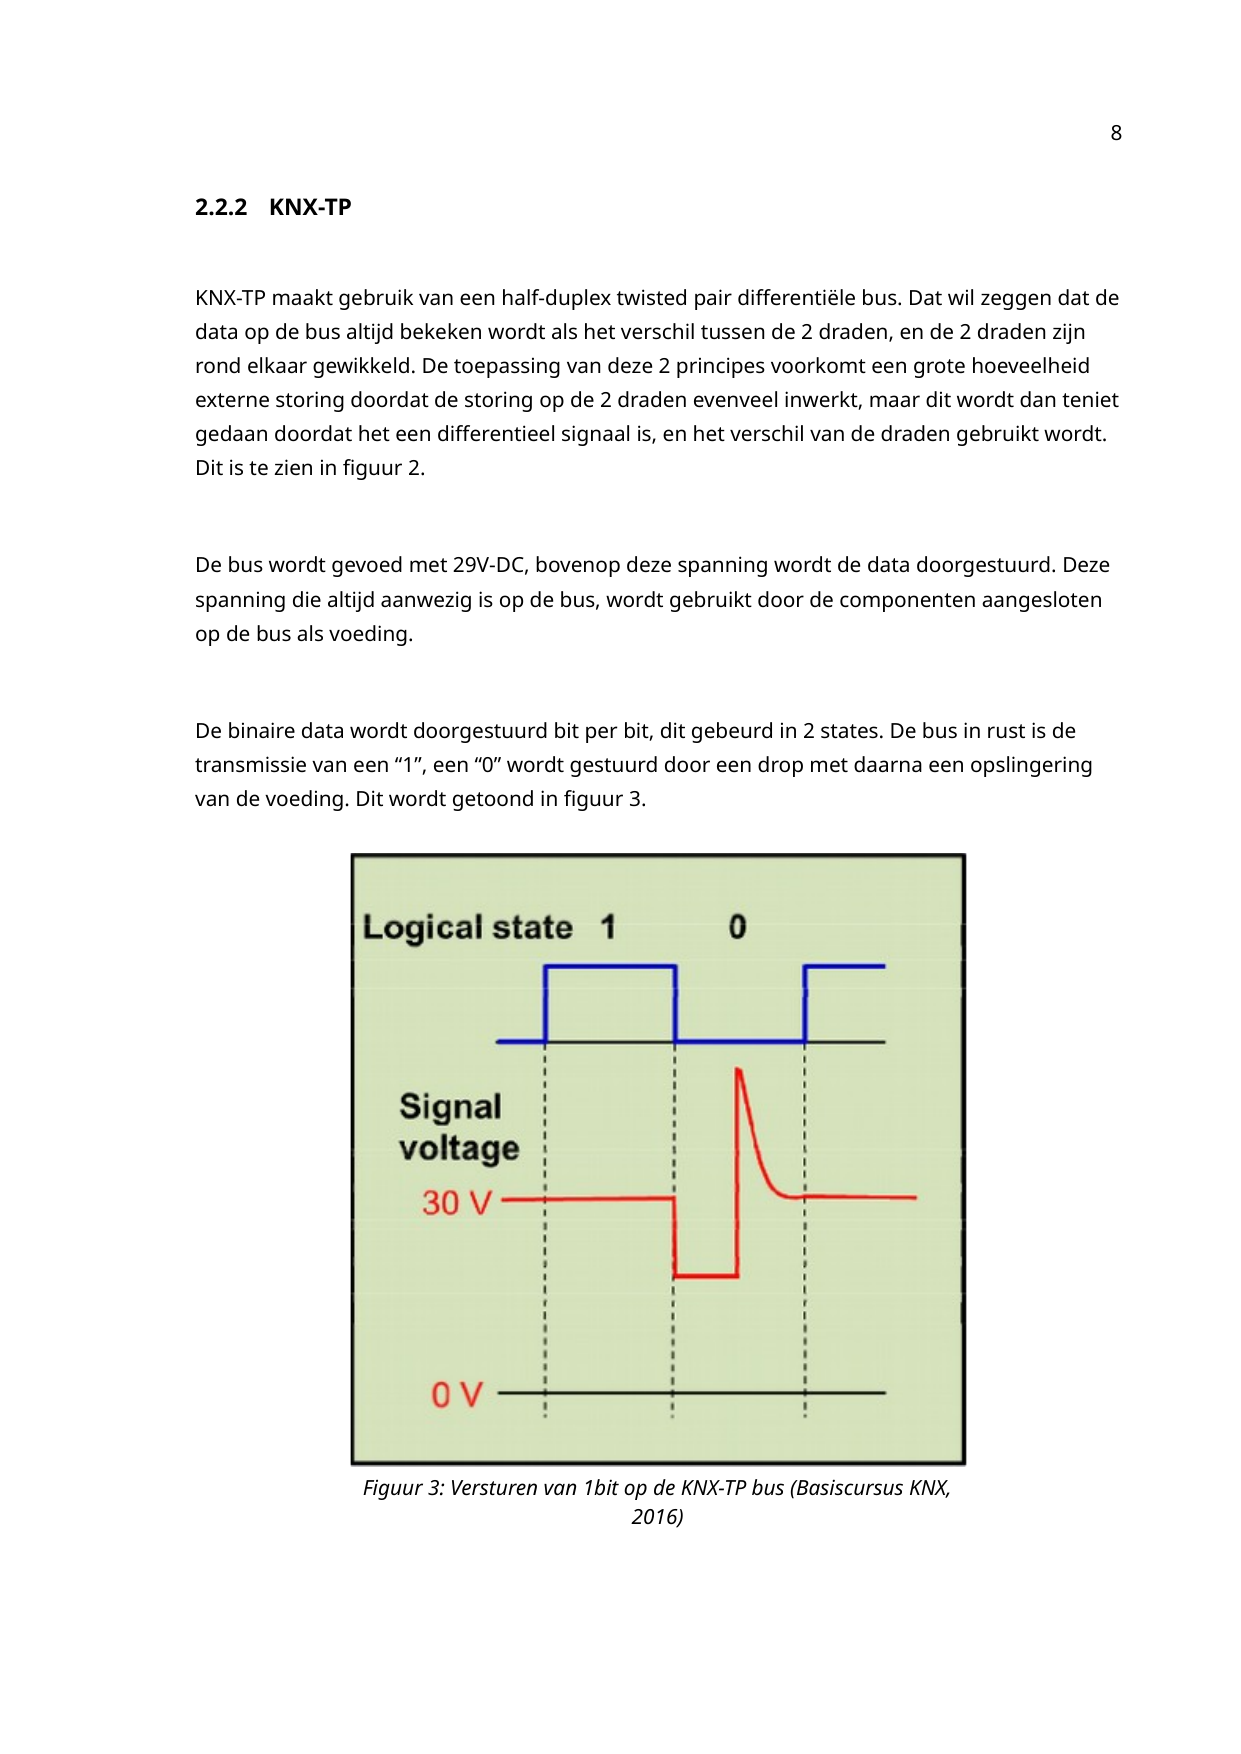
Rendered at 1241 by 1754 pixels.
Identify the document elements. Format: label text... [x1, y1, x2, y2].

picture [350, 853, 967, 1467]
text Figuur 3: Versturen van 1bit op de KNX-TP bus (Basiscursus KNX, 2016) [351, 1467, 966, 1530]
text KNX-TP maakt gebruik van een half-duplex twisted pair differentiële bus. Dat wil zeggen dat de data op de bus altijd bekeken wordt als het verschil tussen de 2 draden, en de 2 draden zijn rond elkaar gewikkeld. De toepassing van deze 2 principes voorkomt een grote hoeveelheid externe storing doordat de storing op de 2 draden evenveel inwerkt, maar dit wordt dan teniet gedaan doordat het een differentieel signaal is, en het verschil van de draden gebruikt wordt. Dit is te zien in figuur 2. [195, 283, 1122, 482]
subtitle 2.2.2 KNX-TP [195, 191, 1122, 222]
text De bus wordt gevoed met 29V-DC, bovenop deze spanning wordt de data doorgestuurd. Deze spanning die altijd aanwezig is op de bus, wordt gebruikt door de componenten aangesloten op de bus als voeding. [195, 551, 1122, 647]
text De binaire data wordt doorgestuurd bit per bit, dit gebeurd in 2 states. De bus in rust is de transmissie van een “1”, een “0” wordt gestuurd door een drop met daarna een opslingering van de voeding. Dit wordt getoond in figuur 3. [195, 716, 1122, 813]
